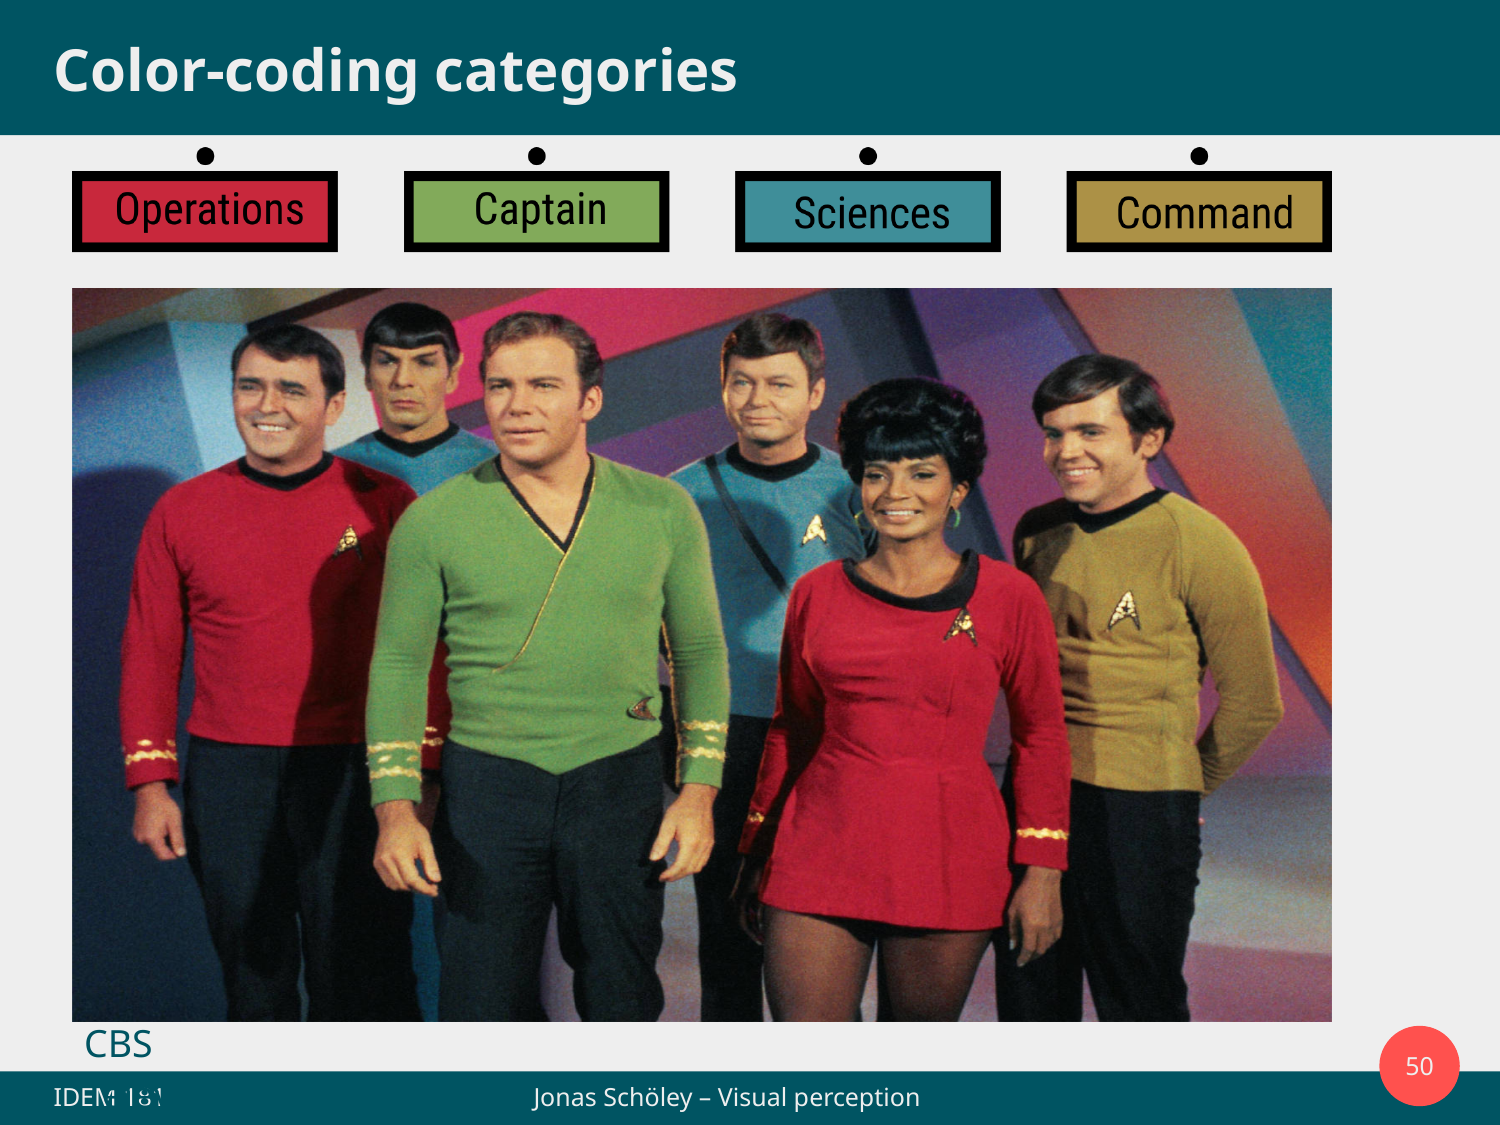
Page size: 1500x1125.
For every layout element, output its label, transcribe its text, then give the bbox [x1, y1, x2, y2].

picture [72, 147, 1332, 1022]
text_box CBS Television. [69, 1010, 334, 1075]
title Color-coding categories [53, 0, 1447, 141]
